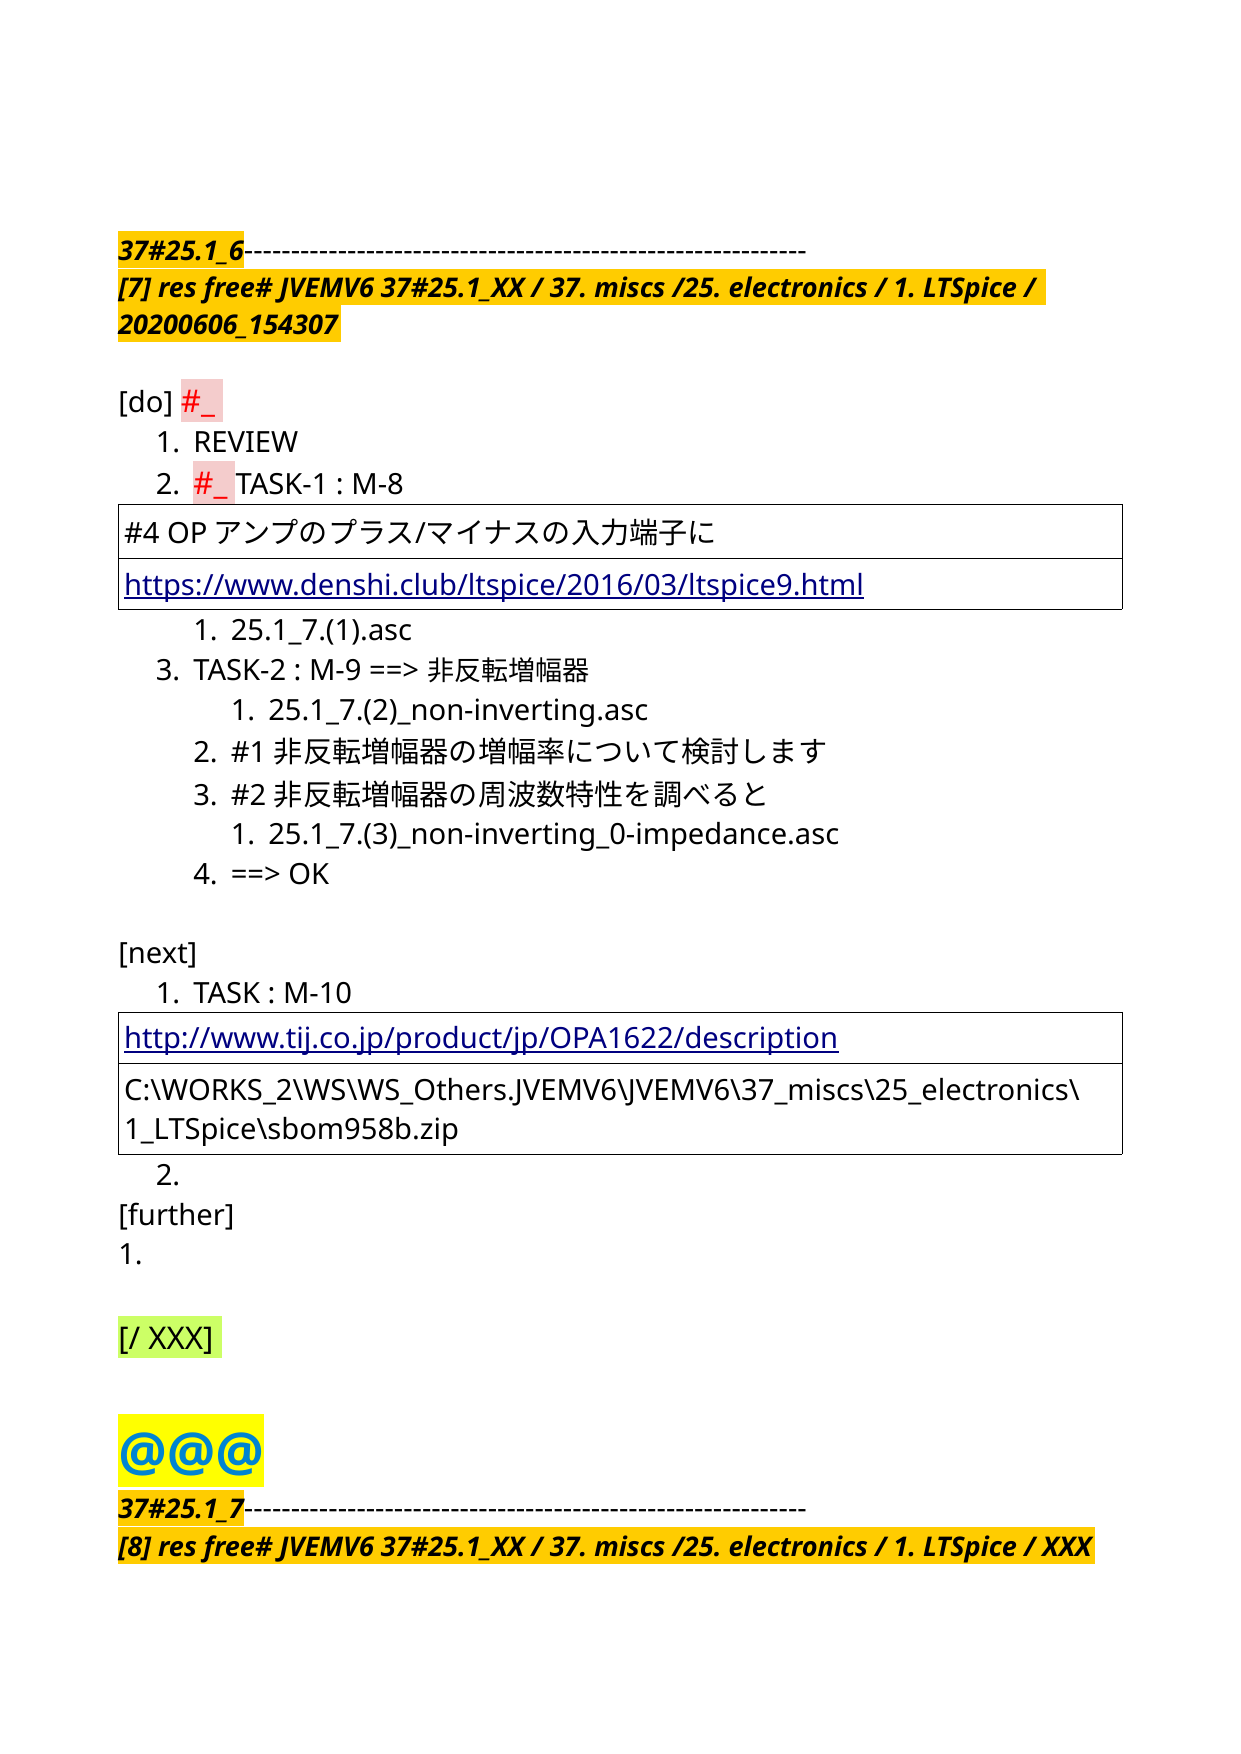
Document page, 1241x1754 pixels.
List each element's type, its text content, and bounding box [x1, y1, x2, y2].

text 37#25.1_6------------------------------------------------------------ [118, 229, 1122, 268]
list TASK : M-10 [156, 972, 1122, 1012]
text [/ XXX] [118, 1273, 1122, 1358]
text 37#25.1_7------------------------------------------------------------ [118, 1487, 1122, 1527]
list REVIEW [156, 422, 1122, 461]
text @@@ [118, 1413, 1122, 1487]
text [further] [118, 1194, 1122, 1233]
list ==> OK [193, 853, 1122, 893]
table_header #4 OPアンプのプラス/マイナスの入力端子に [119, 505, 1122, 558]
table_cell https://www.denshi.club/ltspice/2016/03/ltspice9.html [119, 559, 1122, 609]
table_header http://www.tij.co.jp/product/jp/OPA1622/description [119, 1013, 1122, 1063]
text [do] #_ [118, 379, 1122, 422]
list #2 非反転増幅器の周波数特性を調べると [193, 771, 1122, 813]
list #1 非反転増幅器の増幅率について検討します [193, 729, 1122, 771]
list #_ TASK-1 : M-8 [156, 461, 1122, 504]
table_cell C:\WORKS_2\WS\WS_Others.JVEMV6\JVEMV6\37_miscs\25_electronics\1_LTSpice\sbom958b.zip [119, 1064, 1122, 1154]
text [8] res free# JVEMV6 37#25.1_XX / 37. miscs /25. electronics / 1. LTSpice / XXX [118, 1527, 1122, 1564]
list 25.1_7.(1).asc [193, 610, 1122, 649]
list 25.1_7.(2)_non-inverting.asc [231, 689, 1122, 729]
text [7] res free# JVEMV6 37#25.1_XX / 37. miscs /25. electronics / 1. LTSpice / 20200606_154307 [118, 268, 1122, 342]
list 25.1_7.(3)_non-inverting_0-impedance.asc [231, 813, 1122, 853]
list TASK-2 : M-9 ==> 非反転増幅器 [156, 649, 1122, 689]
text [next] [118, 932, 1122, 972]
